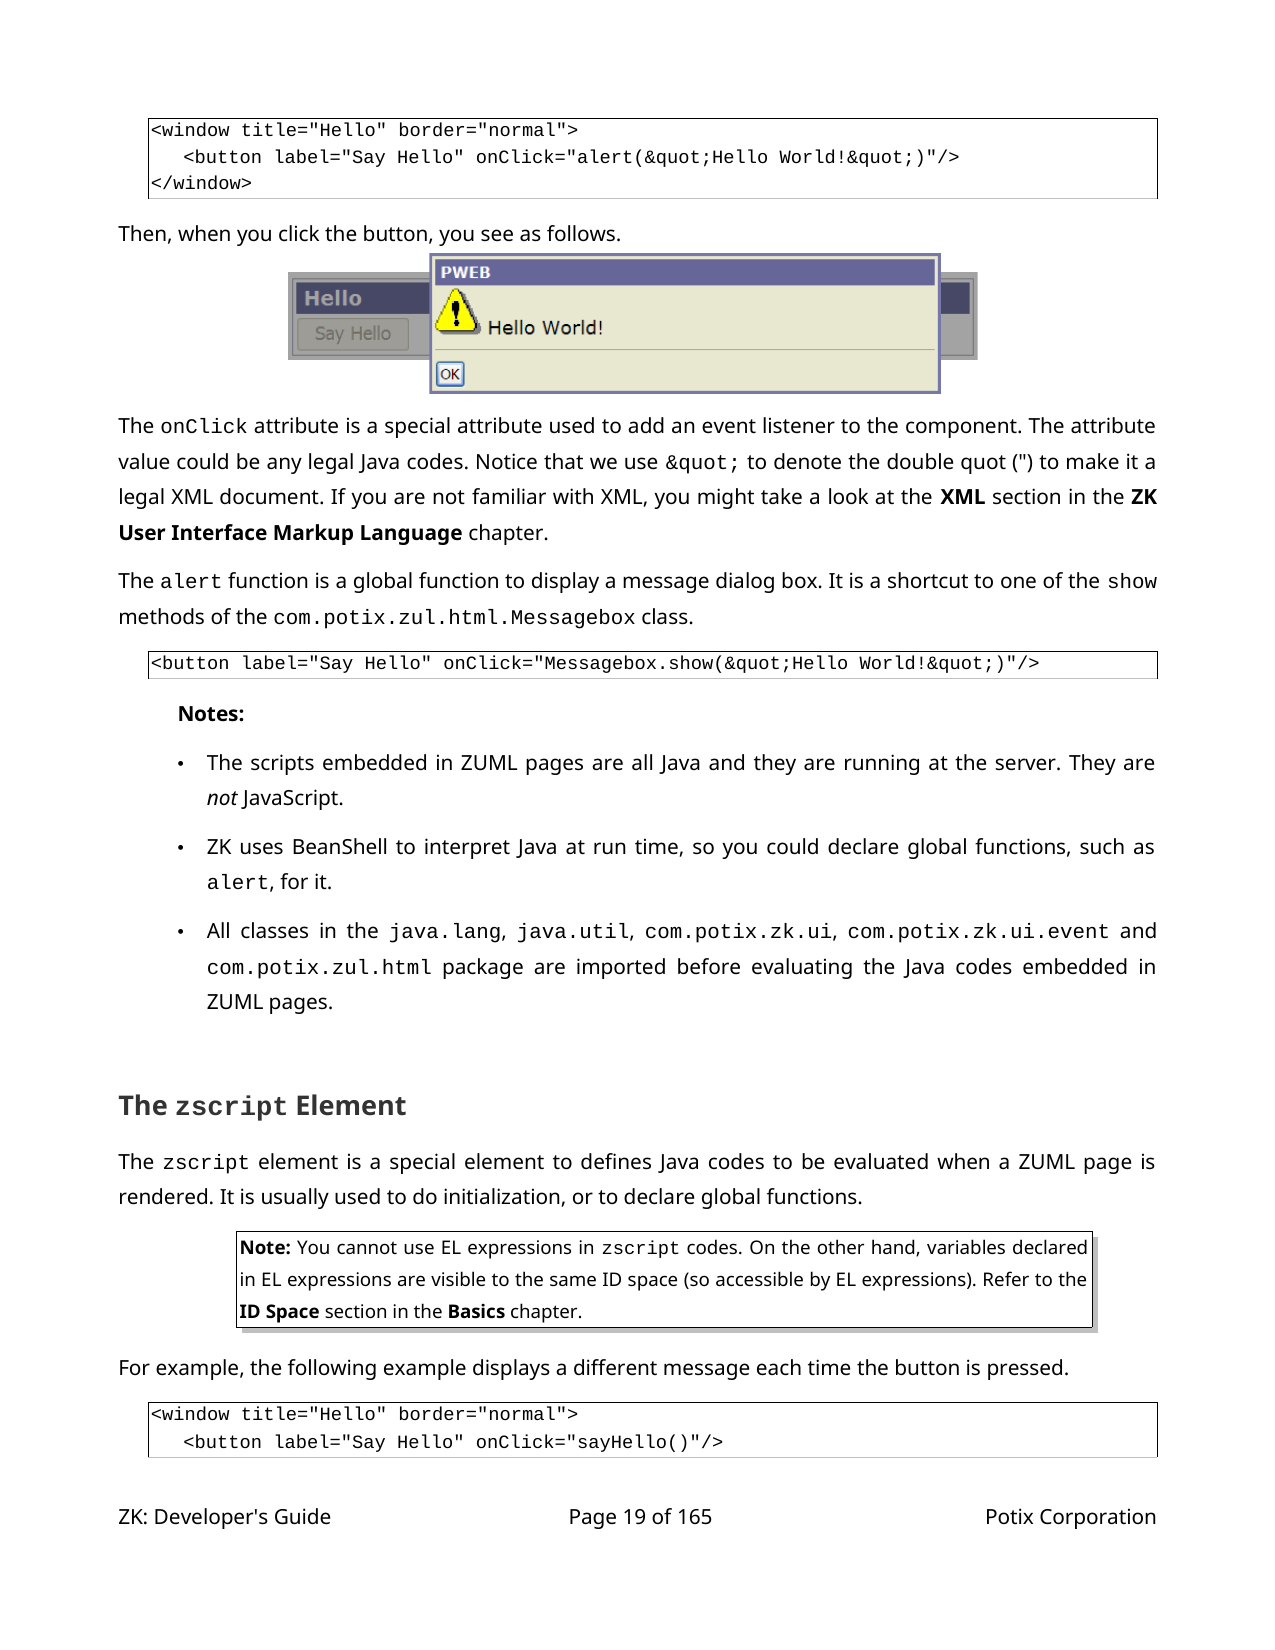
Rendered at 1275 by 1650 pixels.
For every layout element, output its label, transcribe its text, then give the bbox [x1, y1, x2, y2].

text <button label="Say Hello" onClick="sayHello()"/> [149, 1429, 1157, 1457]
text The zscript element is a special element to defines Java codes to be evaluated when a ZUML page is rendered. It is usually used to do initialization, or to declare global functions. [118, 1147, 1157, 1211]
text <window title="Hello" border="normal"> [149, 1403, 1157, 1427]
list All classes in the java.lang, java.util, com.potix.zk.ui, com.potix.zk.ui.event and com.potix.zul.html package are imported before evaluating the Java codes embedded in ZUML pages. [177, 916, 1157, 1016]
text <window title="Hello" border="normal"> <button label="Say Hello" onClick="alert(&quot;Hello World!&quot;)"/> </window> [149, 119, 1157, 198]
text Notes: [177, 699, 1157, 727]
text The onClick attribute is a special attribute used to add an event listener to the component. The attribute value could be any legal Java codes. Notice that we use &quot; to denote the double quot (") to make it a legal XML document. If you are not familiar with XML, you might take a look at the XML section in the ZK User Interface Markup Language chapter. [118, 394, 1157, 546]
list The scripts embedded in ZUML pages are all Java and they are running at the server. They are not JavaScript. [177, 748, 1157, 811]
picture [288, 253, 978, 394]
text Note: You cannot use EL expressions in zscript codes. On the other hand, variables declared in EL expressions are visible to the same ID space (so accessible by EL expressions). Refer to the ID Space section in the Basics chapter. [237, 1232, 1092, 1327]
text Then, when you click the button, you see as follows. [118, 219, 1157, 247]
subtitle The zscript Element [118, 1087, 1157, 1123]
list ZK uses BeanShell to interpret Java at run time, so you could declare global functions, such as alert, for it. [177, 832, 1157, 896]
text For example, the following example displays a different message each time the button is pressed. [118, 1353, 1157, 1382]
text The alert function is a global function to display a message dialog box. It is a shortcut to one of the show methods of the com.potix.zul.html.Messagebox class. [118, 567, 1157, 631]
text <button label="Say Hello" onClick="Messagebox.show(&quot;Hello World!&quot;)"/> [149, 652, 1157, 678]
